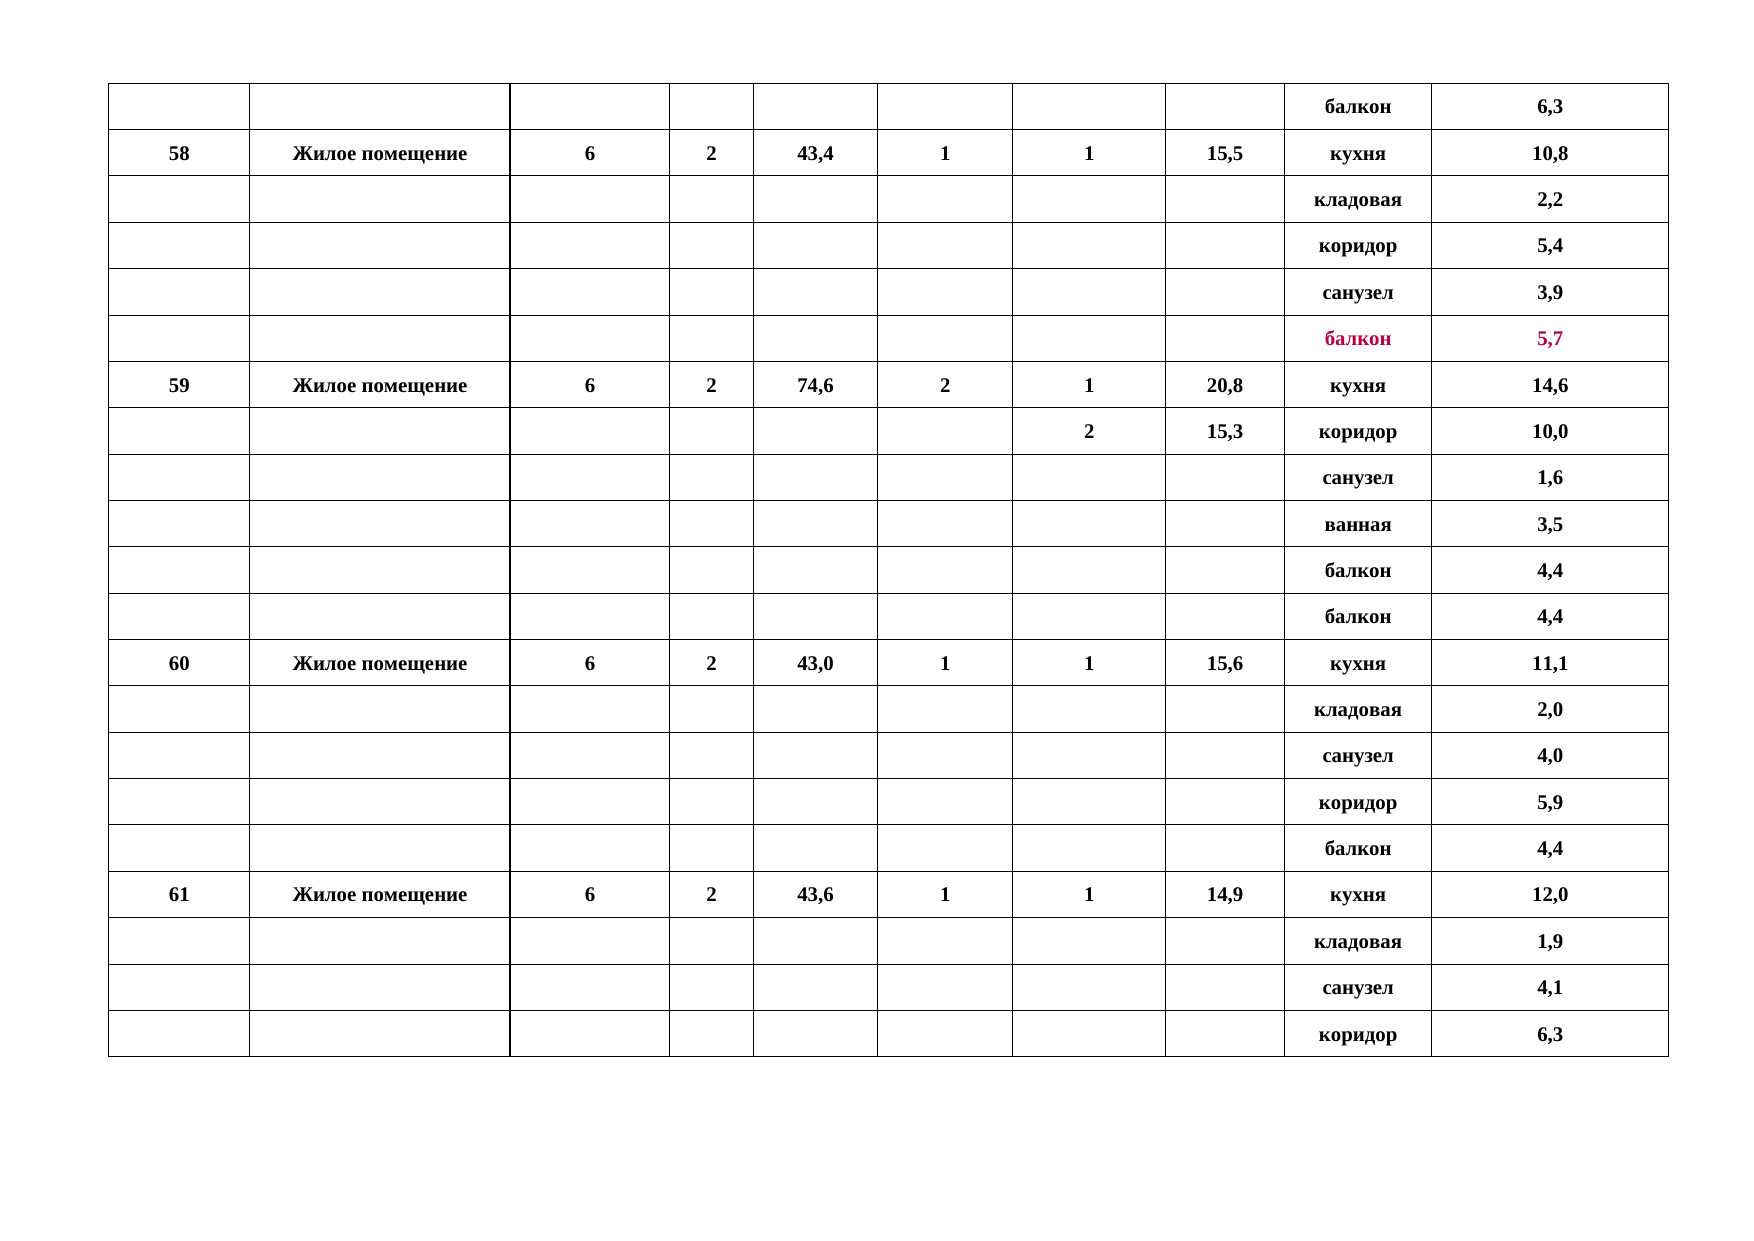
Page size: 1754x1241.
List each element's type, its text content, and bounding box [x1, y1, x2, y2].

table_cell 4,0 [1432, 733, 1668, 778]
table_cell санузел [1285, 733, 1431, 778]
table_cell 6,3 [1432, 1011, 1668, 1056]
table_cell Жилое помещение [250, 872, 509, 917]
table_cell [754, 918, 877, 963]
table_cell [250, 594, 509, 639]
table_cell [878, 269, 1012, 314]
table_cell Жилое помещение [250, 362, 509, 407]
table_cell [754, 176, 877, 222]
table_cell [754, 733, 877, 778]
table_cell [1166, 269, 1284, 314]
table_cell [878, 455, 1012, 500]
table_cell [250, 1011, 509, 1056]
table_cell 15,3 [1166, 408, 1284, 453]
table_cell 3,5 [1432, 501, 1668, 546]
table_cell [250, 223, 509, 268]
table_cell 1,9 [1432, 918, 1668, 963]
table_cell 5,9 [1432, 779, 1668, 824]
table_cell 10,8 [1432, 130, 1668, 175]
table_cell [670, 408, 753, 453]
table_cell [670, 84, 753, 129]
table_cell [511, 176, 669, 222]
table_cell 6 [511, 130, 669, 175]
table_cell [670, 455, 753, 500]
table_cell санузел [1285, 455, 1431, 500]
table_cell [878, 547, 1012, 593]
table_cell 1 [878, 640, 1012, 685]
table_cell [754, 501, 877, 546]
table_cell санузел [1285, 965, 1431, 1010]
table_cell [1013, 1011, 1165, 1056]
table_cell [1013, 594, 1165, 639]
table_cell [511, 965, 669, 1010]
table_cell 12,0 [1432, 872, 1668, 917]
table_cell [250, 918, 509, 963]
table_cell [670, 547, 753, 593]
table_cell [670, 733, 753, 778]
table_cell [1013, 223, 1165, 268]
table_cell [878, 316, 1012, 361]
table_cell [670, 594, 753, 639]
table_cell [109, 965, 249, 1010]
table_cell 74,6 [754, 362, 877, 407]
table_cell [1166, 918, 1284, 963]
table_cell [1013, 269, 1165, 314]
table_cell [1166, 223, 1284, 268]
table_cell [1166, 176, 1284, 222]
table_cell балкон [1285, 825, 1431, 871]
table_cell 5,7 [1432, 316, 1668, 361]
table_cell [109, 779, 249, 824]
table_cell [754, 779, 877, 824]
table_cell [878, 918, 1012, 963]
table_cell [511, 223, 669, 268]
table_cell [511, 594, 669, 639]
table_cell 43,6 [754, 872, 877, 917]
table_cell [754, 269, 877, 314]
table_cell 2 [1013, 408, 1165, 453]
table_cell [670, 316, 753, 361]
table_cell 61 [109, 872, 249, 917]
table_cell [754, 455, 877, 500]
table_cell 6 [511, 872, 669, 917]
table_cell [109, 1011, 249, 1056]
table_cell 58 [109, 130, 249, 175]
table_cell 6,3 [1432, 84, 1668, 129]
table_cell 20,8 [1166, 362, 1284, 407]
table_cell 15,5 [1166, 130, 1284, 175]
table_cell [250, 84, 509, 129]
table_cell [1013, 918, 1165, 963]
table_cell [878, 176, 1012, 222]
table_cell кладовая [1285, 686, 1431, 732]
table_cell [250, 455, 509, 500]
table_cell [878, 594, 1012, 639]
table_cell 1 [1013, 130, 1165, 175]
table_cell [1166, 547, 1284, 593]
table_cell [878, 733, 1012, 778]
table_cell [511, 455, 669, 500]
table_cell [1166, 1011, 1284, 1056]
table_cell 3,9 [1432, 269, 1668, 314]
table_cell Жилое помещение [250, 130, 509, 175]
table_cell 2 [670, 362, 753, 407]
table_cell [109, 686, 249, 732]
table_cell [250, 408, 509, 453]
table_cell [511, 501, 669, 546]
table_cell [250, 176, 509, 222]
table_cell [754, 408, 877, 453]
table_cell [878, 686, 1012, 732]
table_cell [109, 455, 249, 500]
table_cell [250, 733, 509, 778]
table_cell [109, 918, 249, 963]
table_cell [109, 547, 249, 593]
table_cell [511, 779, 669, 824]
table_cell [670, 223, 753, 268]
table_cell 1,6 [1432, 455, 1668, 500]
table_cell 2 [670, 640, 753, 685]
table_cell [511, 316, 669, 361]
table_cell коридор [1285, 779, 1431, 824]
table_cell 11,1 [1432, 640, 1668, 685]
table_cell [109, 269, 249, 314]
table_cell [109, 594, 249, 639]
table_cell [250, 269, 509, 314]
table_cell [250, 779, 509, 824]
table_cell кухня [1285, 640, 1431, 685]
table_cell кладовая [1285, 918, 1431, 963]
table_cell 4,4 [1432, 547, 1668, 593]
table_cell ванная [1285, 501, 1431, 546]
table_cell [1013, 547, 1165, 593]
table_cell [250, 547, 509, 593]
table_cell балкон [1285, 547, 1431, 593]
table_cell 43,0 [754, 640, 877, 685]
table_cell [670, 1011, 753, 1056]
table_cell [1166, 84, 1284, 129]
table_cell балкон [1285, 594, 1431, 639]
table_cell [1013, 733, 1165, 778]
table_cell 4,4 [1432, 825, 1668, 871]
table_cell [1166, 594, 1284, 639]
table_cell 1 [1013, 640, 1165, 685]
table_cell [109, 84, 249, 129]
table_cell [250, 686, 509, 732]
table_cell [250, 501, 509, 546]
table_cell кухня [1285, 362, 1431, 407]
table_cell [670, 779, 753, 824]
table_cell 2,0 [1432, 686, 1668, 732]
table_cell [878, 1011, 1012, 1056]
table_cell [511, 547, 669, 593]
table_cell 14,6 [1432, 362, 1668, 407]
table_cell [670, 918, 753, 963]
table_cell [754, 825, 877, 871]
table_cell [754, 223, 877, 268]
table_cell [670, 965, 753, 1010]
table_cell [878, 408, 1012, 453]
table_cell [670, 269, 753, 314]
table_cell [754, 965, 877, 1010]
table_cell [511, 1011, 669, 1056]
table_cell [109, 733, 249, 778]
table_cell [1166, 965, 1284, 1010]
table_cell [109, 316, 249, 361]
table_cell коридор [1285, 1011, 1431, 1056]
table_cell [511, 408, 669, 453]
table_cell [754, 686, 877, 732]
table_cell [511, 686, 669, 732]
table_cell [754, 547, 877, 593]
table_cell [878, 84, 1012, 129]
table_cell [109, 223, 249, 268]
table_cell [109, 501, 249, 546]
table_cell 15,6 [1166, 640, 1284, 685]
table_cell [1013, 779, 1165, 824]
table_cell 43,4 [754, 130, 877, 175]
table_cell 1 [1013, 362, 1165, 407]
table_cell балкон [1285, 316, 1431, 361]
table_cell кухня [1285, 130, 1431, 175]
table_cell санузел [1285, 269, 1431, 314]
table_cell 2 [670, 130, 753, 175]
table_cell [511, 733, 669, 778]
table_cell [1166, 825, 1284, 871]
table_cell [754, 594, 877, 639]
table_cell кладовая [1285, 176, 1431, 222]
table_cell [1166, 686, 1284, 732]
table_cell [670, 825, 753, 871]
table_cell [1013, 965, 1165, 1010]
table_cell [511, 84, 669, 129]
table_cell [754, 316, 877, 361]
table_cell 1 [878, 872, 1012, 917]
table_cell коридор [1285, 408, 1431, 453]
table_cell [1166, 455, 1284, 500]
table_cell [109, 176, 249, 222]
table_cell 2 [670, 872, 753, 917]
table_cell Жилое помещение [250, 640, 509, 685]
table_cell балкон [1285, 84, 1431, 129]
table_cell [878, 223, 1012, 268]
table_cell [1013, 455, 1165, 500]
table_cell [250, 965, 509, 1010]
table_cell [1166, 316, 1284, 361]
table_cell [878, 825, 1012, 871]
table_cell [1166, 501, 1284, 546]
table_cell 60 [109, 640, 249, 685]
table_cell [1166, 733, 1284, 778]
table_cell [109, 408, 249, 453]
table_cell [754, 1011, 877, 1056]
table_cell [250, 825, 509, 871]
table_cell [511, 825, 669, 871]
table_cell [1013, 825, 1165, 871]
table_cell [1013, 176, 1165, 222]
table_cell 14,9 [1166, 872, 1284, 917]
table_cell 6 [511, 640, 669, 685]
table_cell 1 [878, 130, 1012, 175]
table_cell 5,4 [1432, 223, 1668, 268]
table_cell [1013, 316, 1165, 361]
table_cell [754, 84, 877, 129]
table_cell 4,1 [1432, 965, 1668, 1010]
table_cell [878, 779, 1012, 824]
table_cell [1013, 501, 1165, 546]
table_cell [1013, 84, 1165, 129]
table_cell [878, 501, 1012, 546]
table_cell 2,2 [1432, 176, 1668, 222]
table_cell [878, 965, 1012, 1010]
table_cell [250, 316, 509, 361]
table_cell 10,0 [1432, 408, 1668, 453]
table_cell коридор [1285, 223, 1431, 268]
table_cell 6 [511, 362, 669, 407]
table_cell [670, 176, 753, 222]
table_cell [109, 825, 249, 871]
table_cell 1 [1013, 872, 1165, 917]
table_cell 59 [109, 362, 249, 407]
table_cell [1166, 779, 1284, 824]
table_cell 4,4 [1432, 594, 1668, 639]
table_cell [1013, 686, 1165, 732]
table_cell 2 [878, 362, 1012, 407]
table_cell [670, 686, 753, 732]
table_cell [511, 269, 669, 314]
table_cell [670, 501, 753, 546]
table_cell кухня [1285, 872, 1431, 917]
table_cell [511, 918, 669, 963]
